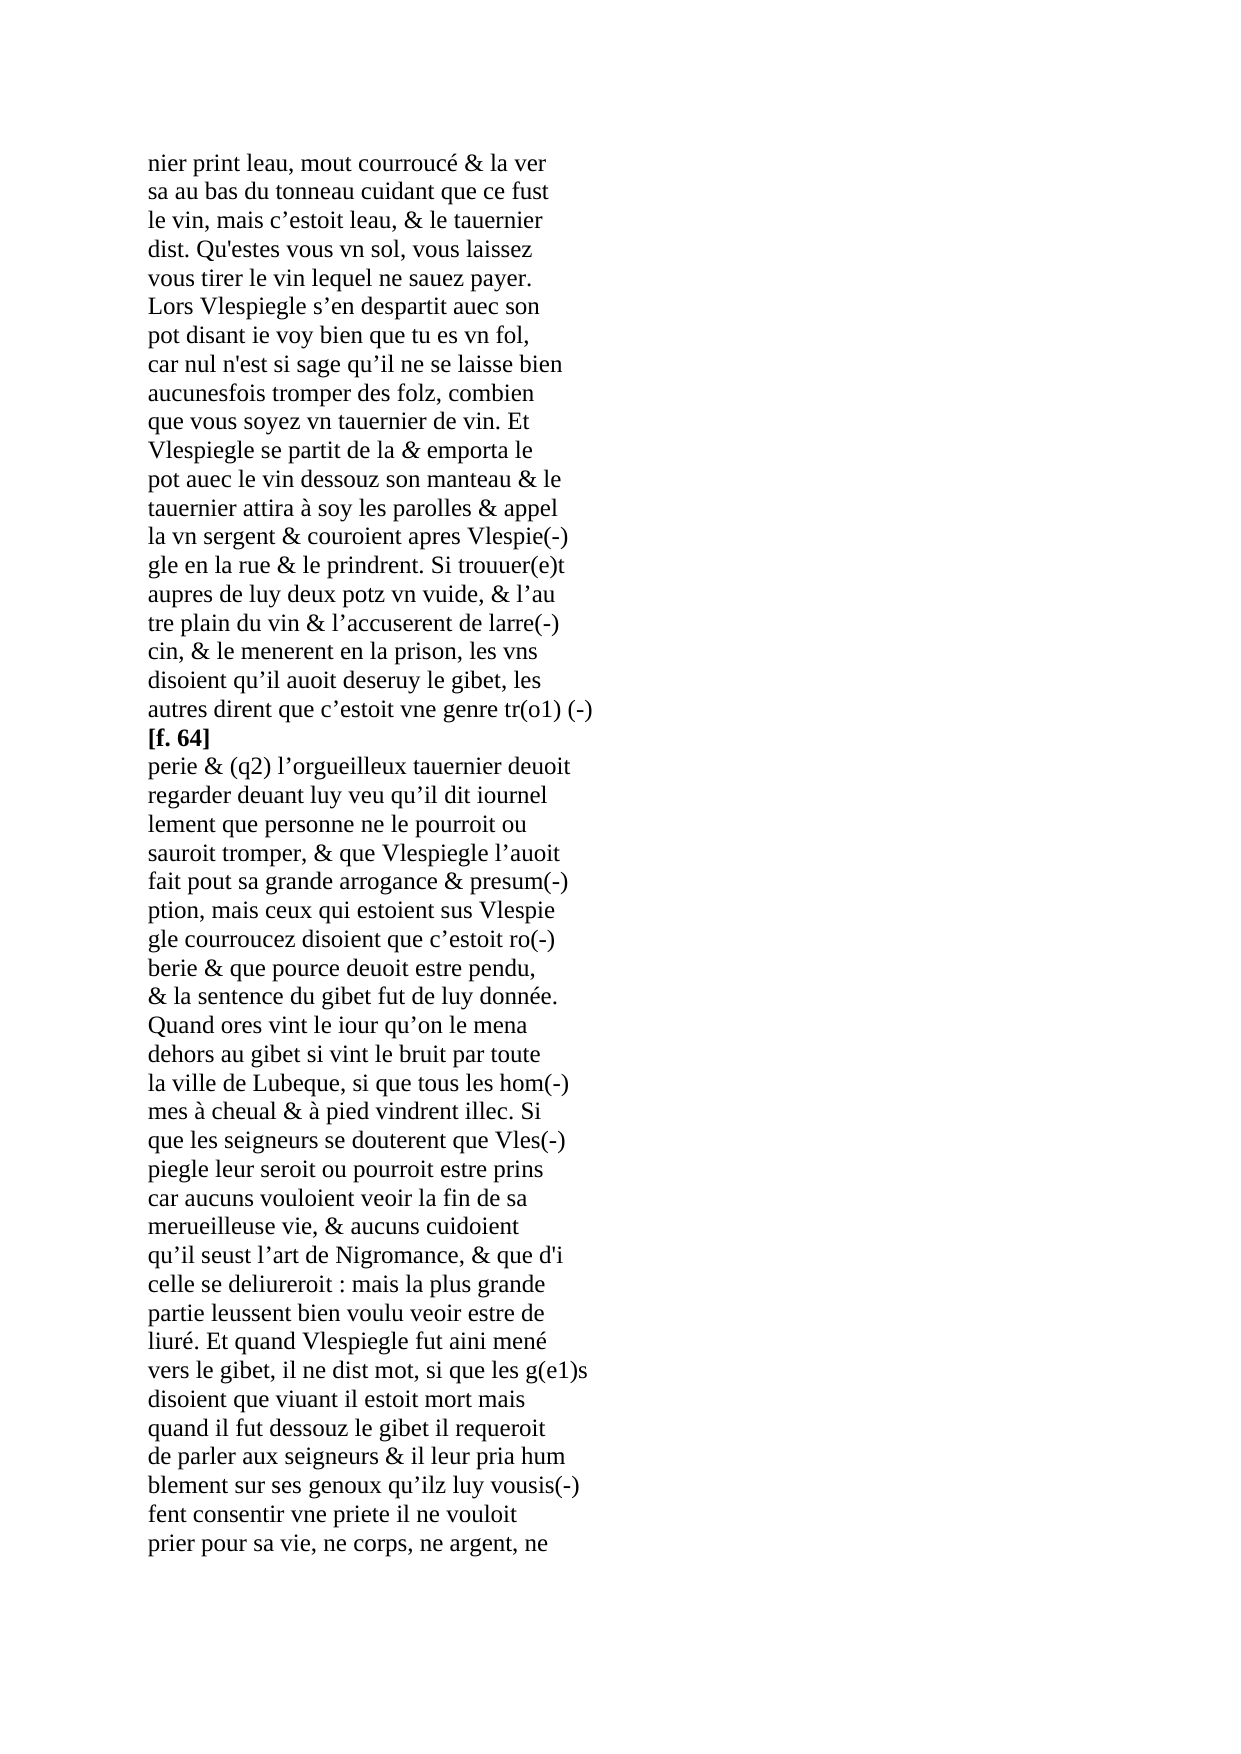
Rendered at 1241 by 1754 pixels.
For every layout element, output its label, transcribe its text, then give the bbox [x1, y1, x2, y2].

text nier print leau, mout courroucé & la ver sa au bas du tonneau cuidant que ce fust le vin, mais c’estoit leau, & le tauernier dist. Qu'estes vous vn sol, vous laissez vous tirer le vin lequel ne sauez payer. Lors Vlespiegle s’en despartit auec son pot disant ie voy bien que tu es vn fol, car nul n'est si sage qu’il ne se laisse bien aucunesfois tromper des folz, combien que vous soyez vn tauernier de vin. Et Vlespiegle se partit de la & emporta le pot auec le vin dessouz son manteau & le tauernier attira à soy les parolles & appel la vn sergent & couroient apres Vlespie(-) gle en la rue & le prindrent. Si trouuer(e)t aupres de luy deux potz vn vuide, & l’au tre plain du vin & l’accuserent de larre(-) cin, & le menerent en la prison, les vns disoient qu’il auoit deseruy le gibet, les autres dirent que c’estoit vne genre tr(o1) (-) [f. 64] [148, 148, 1093, 751]
text perie & (q2) l’orgueilleux tauernier deuoit regarder deuant luy veu qu’il dit iournel lement que personne ne le pourroit ou sauroit tromper, & que Vlespiegle l’auoit fait pout sa grande arrogance & presum(-) ption, mais ceux qui estoient sus Vlespie gle courroucez disoient que c’estoit ro(-) berie & que pource deuoit estre pendu, & la sentence du gibet fut de luy donnée. Quand ores vint le iour qu’on le mena dehors au gibet si vint le bruit par toute la ville de Lubeque, si que tous les hom(-) mes à cheual & à pied vindrent illec. Si que les seigneurs se douterent que Vles(-) piegle leur seroit ou pourroit estre prins car aucuns vouloient veoir la fin de sa merueilleuse vie, & aucuns cuidoient qu’il seust l’art de Nigromance, & que d'i celle se deliureroit : mais la plus grande partie leussent bien voulu veoir estre de liuré. Et quand Vlespiegle fut aini mené vers le gibet, il ne dist mot, si que les g(e1)s disoient que viuant il estoit mort mais quand il fut dessouz le gibet il requeroit de parler aux seigneurs & il leur pria hum blement sur ses genoux qu’ilz luy vousis(-) fent consentir vne priete il ne vouloit prier pour sa vie, ne corps, ne argent, ne [148, 751, 1093, 1556]
